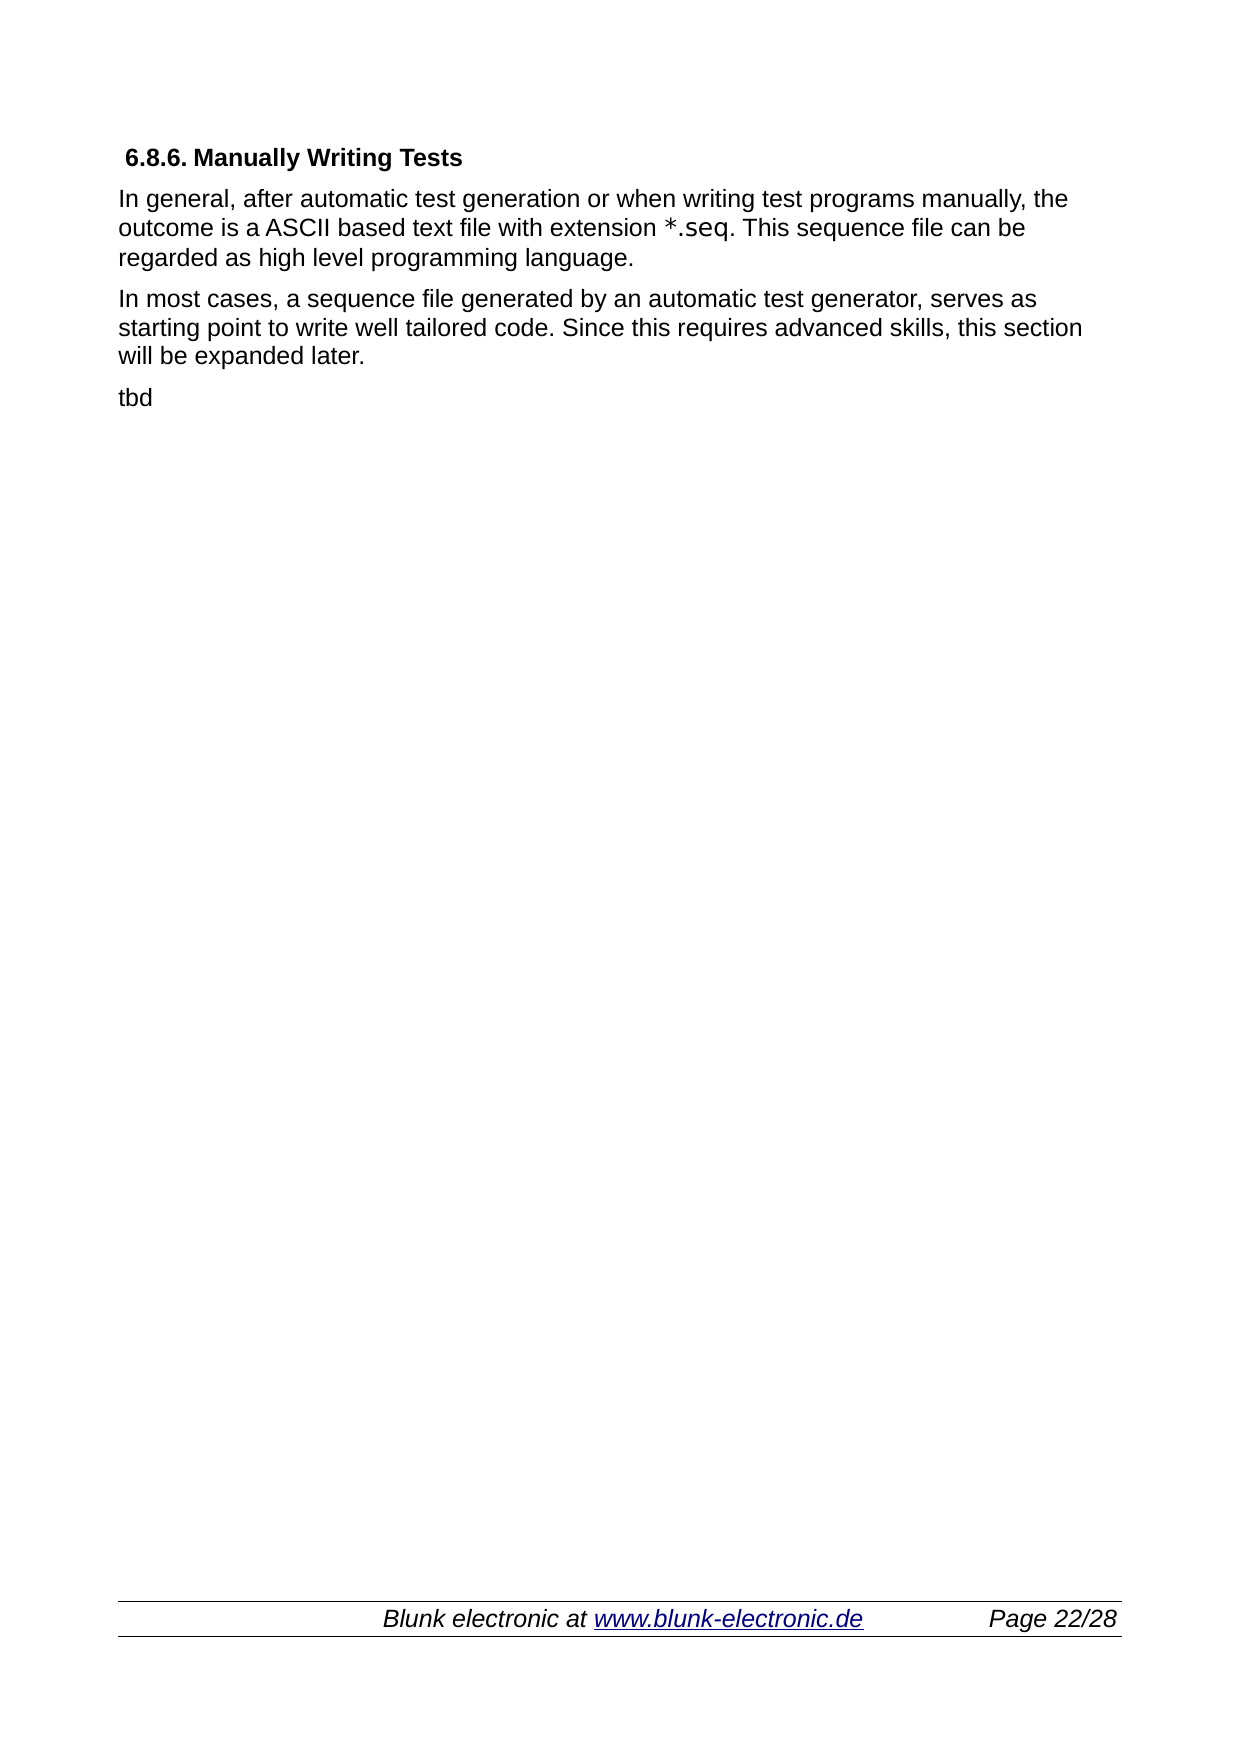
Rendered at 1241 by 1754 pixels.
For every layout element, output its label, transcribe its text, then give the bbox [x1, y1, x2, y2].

text In general, after automatic test generation or when writing test programs manually, the outcome is a ASCII based text file with extension *.seq. This sequence file can be regarded as high level programming language. [118, 184, 1122, 271]
text In most cases, a sequence file generated by an automatic test generator, serves as starting point to write well tailored code. Since this requires advanced skills, this section will be expanded later. [118, 284, 1122, 370]
text tbd [118, 382, 1122, 411]
subtitle Manually Writing Tests [118, 143, 1122, 172]
